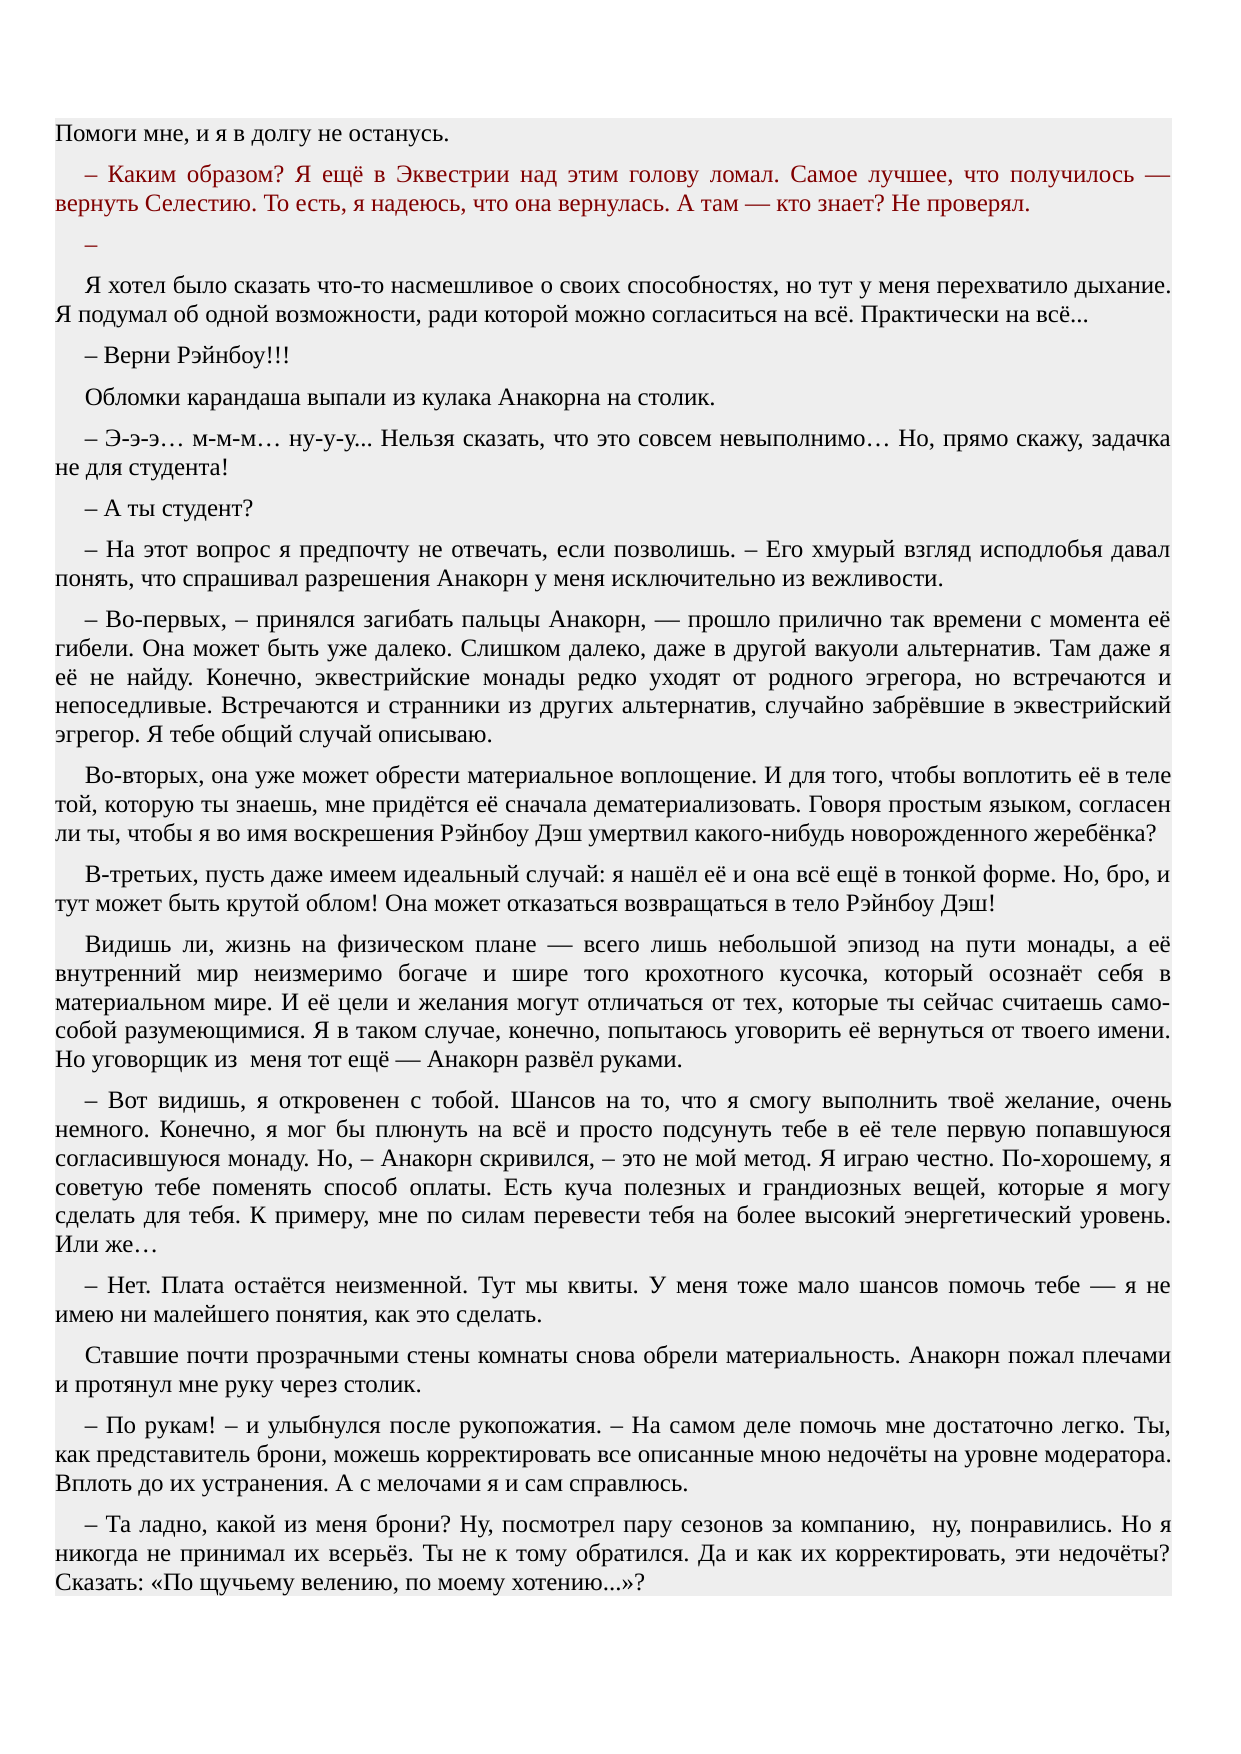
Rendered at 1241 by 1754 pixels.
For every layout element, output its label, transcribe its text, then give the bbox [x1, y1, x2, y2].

text Ставшие почти прозрачными стены комнаты снова обрели материальность. Анакорн пожал плечами и протянул мне руку через столик. [55, 1341, 1172, 1398]
text Видишь ли, жизнь на физическом плане — всего лишь небольшой эпизод на пути монады, а её внутренний мир неизмеримо богаче и шире того крохотного кусочка, который осознаёт себя в материальном мире. И её цели и желания могут отличаться от тех, которые ты сейчас считаешь само-собой разумеющимися. Я в таком случае, конечно, попытаюсь уговорить её вернуться от твоего имени. Но уговорщик из меня тот ещё — Анакорн развёл руками. [55, 929, 1172, 1073]
text – [55, 229, 1172, 258]
text – Та ладно, какой из меня брони? Ну, посмотрел пару сезонов за компанию, ну, понравились. Но я никогда не принимал их всерьёз. Ты не к тому обратился. Да и как их корректировать, эти недочёты? Сказать: «По щучьему велению, по моему хотению...»? [55, 1509, 1172, 1596]
text – Э-э-э… м-м-м… ну-у-у... Нельзя сказать, что это совсем невыполнимо… Но, прямо скажу, задачка не для студента! [55, 423, 1172, 481]
text Помоги мне, и я в долгу не останусь. [55, 118, 1172, 147]
text Обломки карандаша выпали из кулака Анакорна на столик. [55, 382, 1172, 411]
text В-третьих, пусть даже имеем идеальный случай: я нашёл её и она всё ещё в тонкой форме. Но, бро, и тут может быть крутой облом! Она может отказаться возвращаться в тело Рэйнбоу Дэш! [55, 859, 1172, 917]
text Я хотел было сказать что-то насмешливое о своих способностях, но тут у меня перехватило дыхание. Я подумал об одной возможности, ради которой можно согласиться на всё. Практически на всё... [55, 271, 1172, 328]
text – По рукам! – и улыбнулся после рукопожатия. – На самом деле помочь мне достаточно легко. Ты, как представитель брони, можешь корректировать все описанные мною недочёты на уровне модератора. Вплоть до их устранения. А с мелочами я и сам справлюсь. [55, 1411, 1172, 1497]
text – Вот видишь, я откровенен с тобой. Шансов на то, что я смогу выполнить твоё желание, очень немного. Конечно, я мог бы плюнуть на всё и просто подсунуть тебе в её теле первую попавшуюся согласившуюся монаду. Но, – Анакорн скривился, – это не мой метод. Я играю честно. По-хорошему, я советую тебе поменять способ оплаты. Есть куча полезных и грандиозных вещей, которые я могу сделать для тебя. К примеру, мне по силам перевести тебя на более высокий энергетический уровень. Или же… [55, 1086, 1172, 1258]
text Во-вторых, она уже может обрести материальное воплощение. И для того, чтобы воплотить её в теле той, которую ты знаешь, мне придётся её сначала дематериализовать. Говоря простым языком, согласен ли ты, чтобы я во имя воскрешения Рэйнбоу Дэш умертвил какого-нибудь новорожденного жеребёнка? [55, 761, 1172, 847]
text – На этот вопрос я предпочту не отвечать, если позволишь. – Его хмурый взгляд исподлобья давал понять, что спрашивал разрешения Анакорн у меня исключительно из вежливости. [55, 534, 1172, 592]
text – А ты студент? [55, 493, 1172, 522]
text – Нет. Плата остаётся неизменной. Тут мы квиты. У меня тоже мало шансов помочь тебе — я не имею ни малейшего понятия, как это сделать. [55, 1271, 1172, 1328]
text – Верни Рэйнбоу!!! [55, 341, 1172, 369]
text – Во-первых, – принялся загибать пальцы Анакорн, — прошло прилично так времени с момента её гибели. Она может быть уже далеко. Слишком далеко, даже в другой вакуоли альтернатив. Там даже я её не найду. Конечно, эквестрийские монады редко уходят от родного эгрегора, но встречаются и непоседливые. Встречаются и странники из других альтернатив, случайно забрёвшие в эквестрийский эгрегор. Я тебе общий случай описываю. [55, 604, 1172, 748]
text – Каким образом? Я ещё в Эквестрии над этим голову ломал. Самое лучшее, что получилось — вернуть Селестию. То есть, я надеюсь, что она вернулась. А там — кто знает? Не проверял. [55, 159, 1172, 217]
